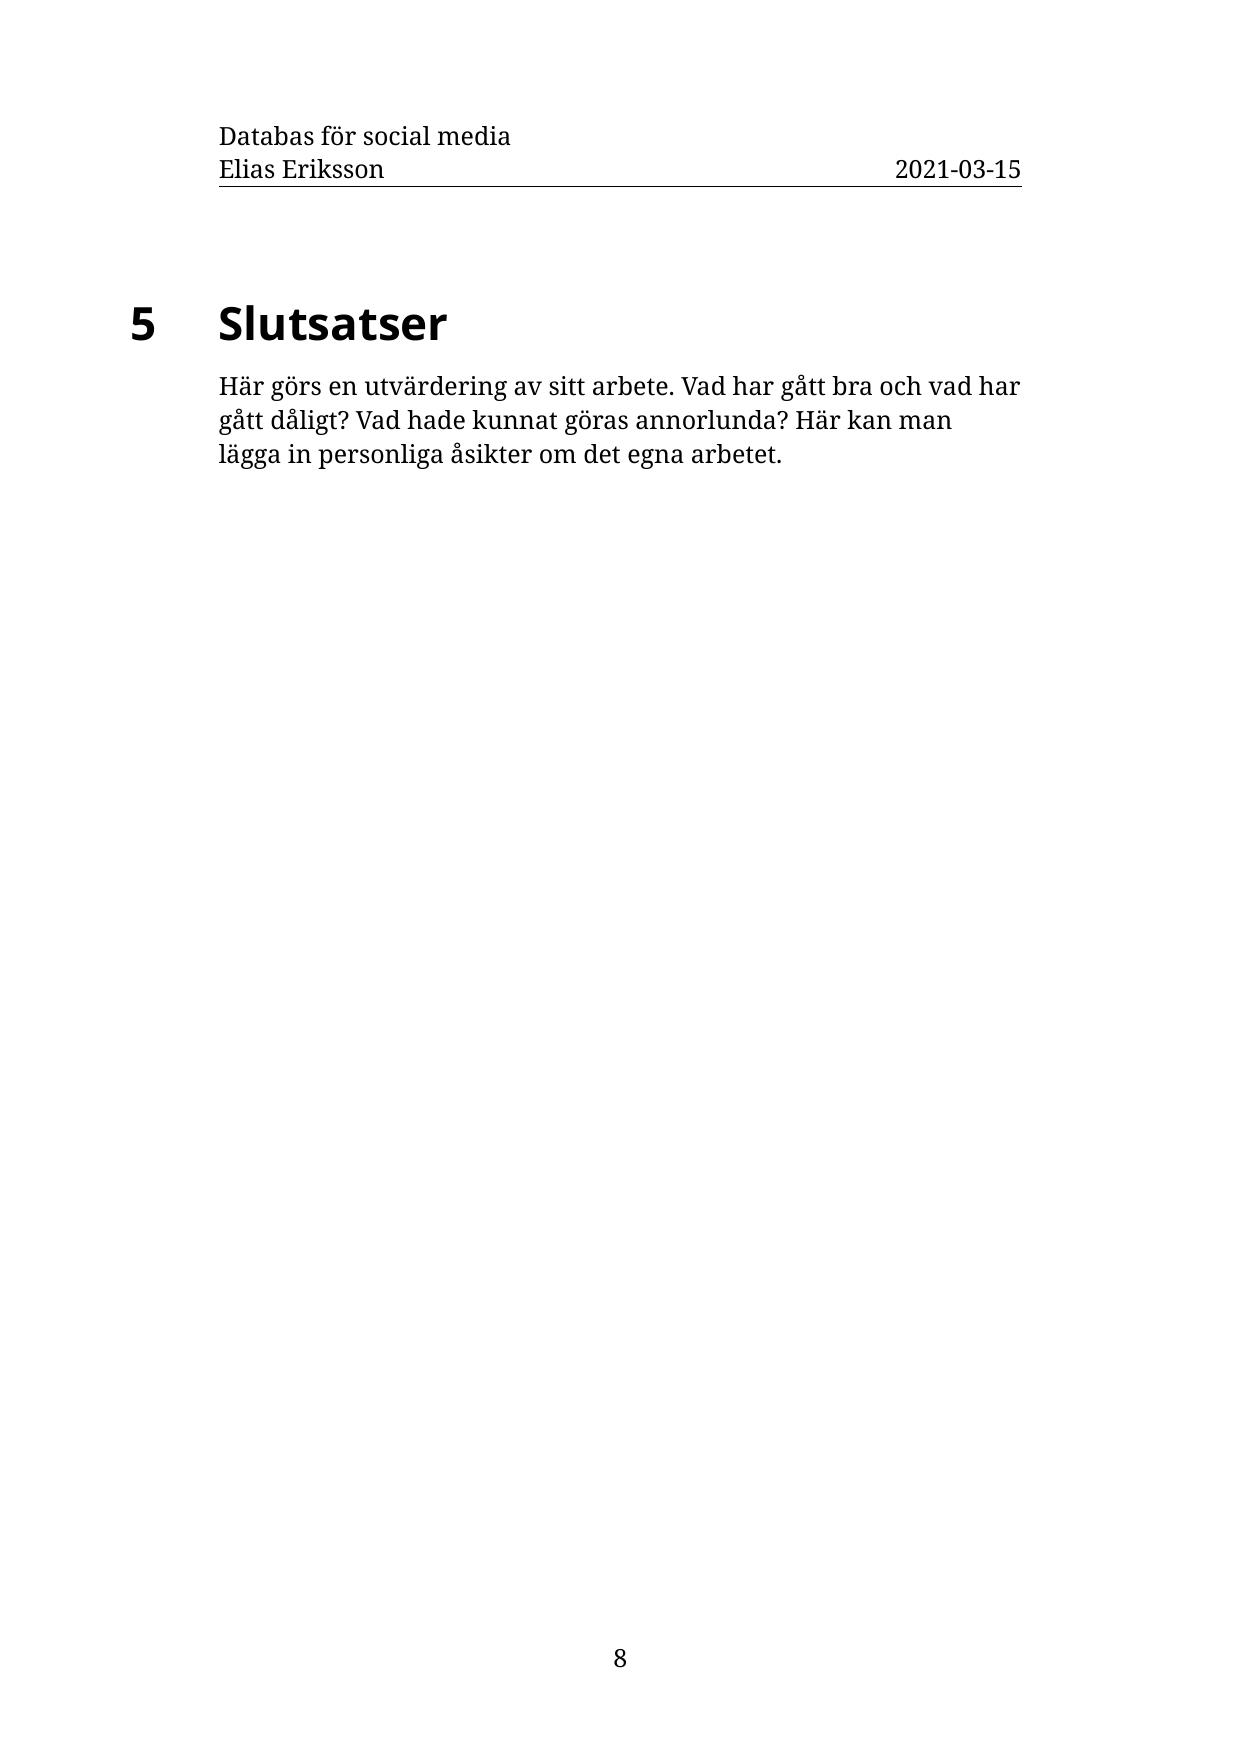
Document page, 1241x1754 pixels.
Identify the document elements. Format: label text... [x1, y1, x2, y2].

text Här görs en utvärdering av sitt arbete. Vad har gått bra och vad har gått dåligt? Vad hade kunnat göras annorlunda? Här kan man lägga in personliga åsikter om det egna arbetet. [218, 369, 1022, 471]
subtitle Slutsatser [130, 291, 1022, 353]
